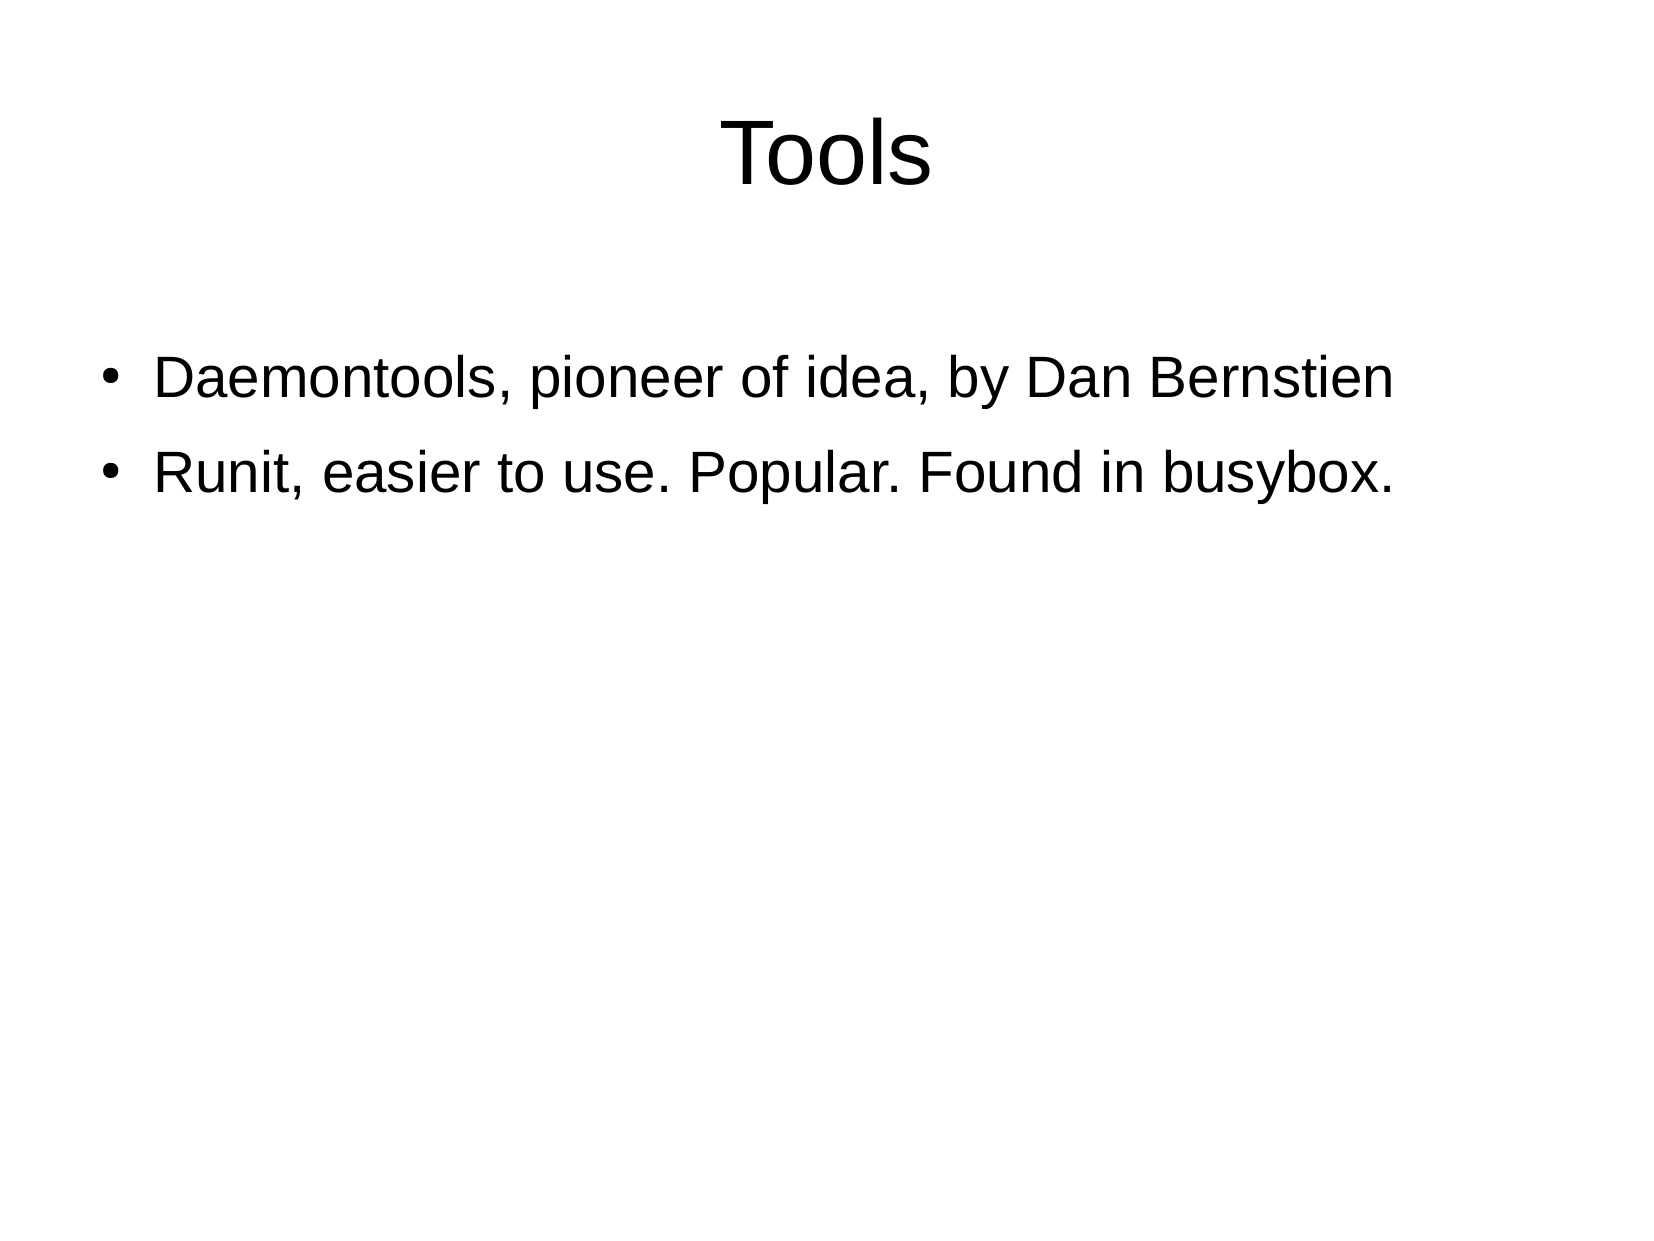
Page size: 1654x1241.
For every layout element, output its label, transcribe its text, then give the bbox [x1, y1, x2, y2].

title Tools [82, 49, 1571, 257]
list Daemontools, pioneer of idea, by Dan Bernstien Runit, easier to use. Popular. Found in busybox. [82, 345, 1571, 1010]
